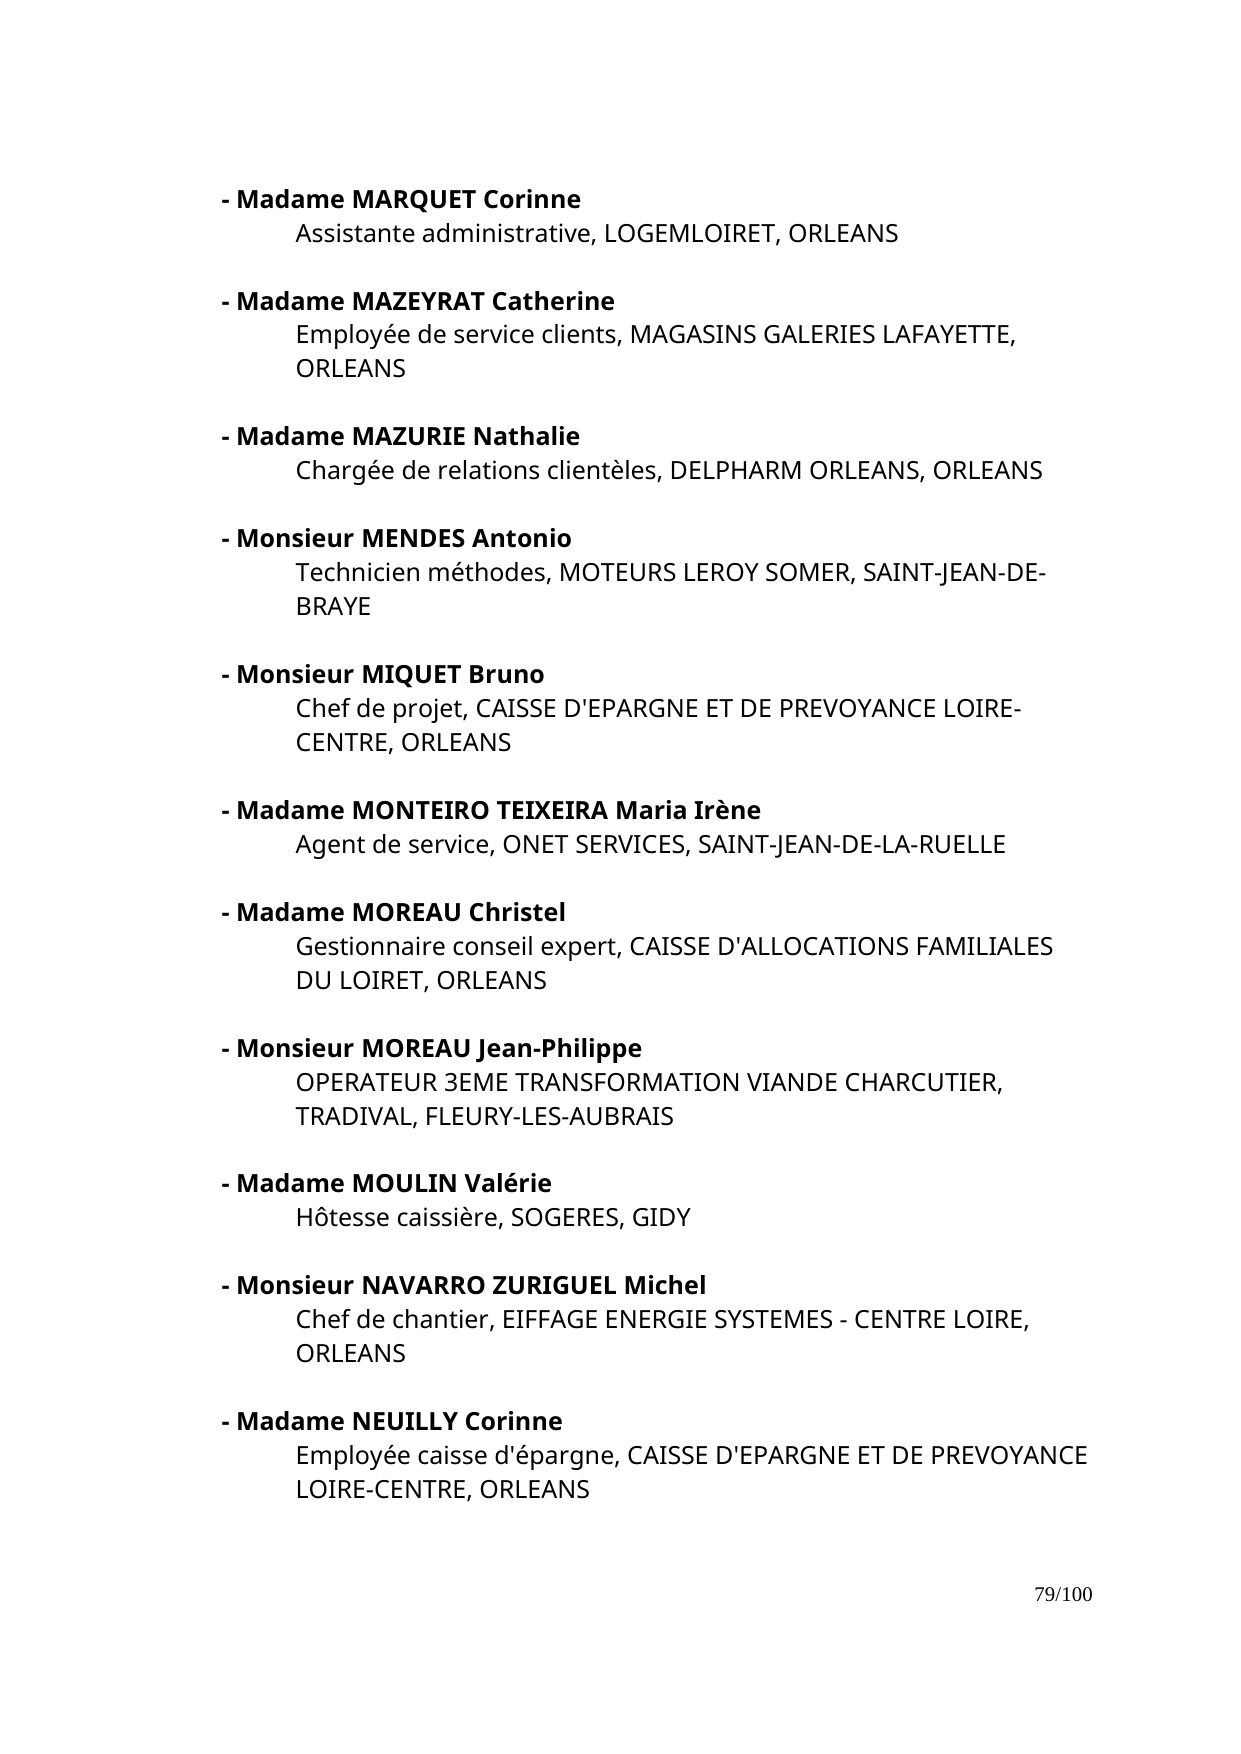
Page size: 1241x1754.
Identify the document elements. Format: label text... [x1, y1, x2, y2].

text - Madame MARQUET Corinne Assistante administrative, LOGEMLOIRET, ORLEANS [221, 182, 1092, 249]
text - Madame MOULIN Valérie Hôtesse caissière, SOGERES, GIDY [221, 1166, 1092, 1234]
text - Madame MAZEYRAT Catherine Employée de service clients, MAGASINS GALERIES LAFAYETTE, ORLEANS [221, 283, 1092, 385]
text - Madame MAZURIE Nathalie Chargée de relations clientèles, DELPHARM ORLEANS, ORLEANS [221, 419, 1092, 487]
text - Monsieur MIQUET Bruno Chef de projet, CAISSE D'EPARGNE ET DE PREVOYANCE LOIRE-CENTRE, ORLEANS [221, 657, 1092, 759]
text - Madame MONTEIRO TEIXEIRA Maria Irène Agent de service, ONET SERVICES, SAINT-JEAN-DE-LA-RUELLE [221, 793, 1092, 861]
text - Monsieur MOREAU Jean-Philippe OPERATEUR 3EME TRANSFORMATION VIANDE CHARCUTIER, TRADIVAL, FLEURY-LES-AUBRAIS [221, 1031, 1092, 1132]
text - Madame NEUILLY Corinne Employée caisse d'épargne, CAISSE D'EPARGNE ET DE PREVOYANCE LOIRE-CENTRE, ORLEANS [221, 1404, 1092, 1506]
text - Monsieur MENDES Antonio Technicien méthodes, MOTEURS LEROY SOMER, SAINT-JEAN-DE-BRAYE [221, 521, 1092, 623]
text - Monsieur NAVARRO ZURIGUEL Michel Chef de chantier, EIFFAGE ENERGIE SYSTEMES - CENTRE LOIRE, ORLEANS [221, 1268, 1092, 1370]
text - Madame MOREAU Christel Gestionnaire conseil expert, CAISSE D'ALLOCATIONS FAMILIALES DU LOIRET, ORLEANS [221, 895, 1092, 997]
